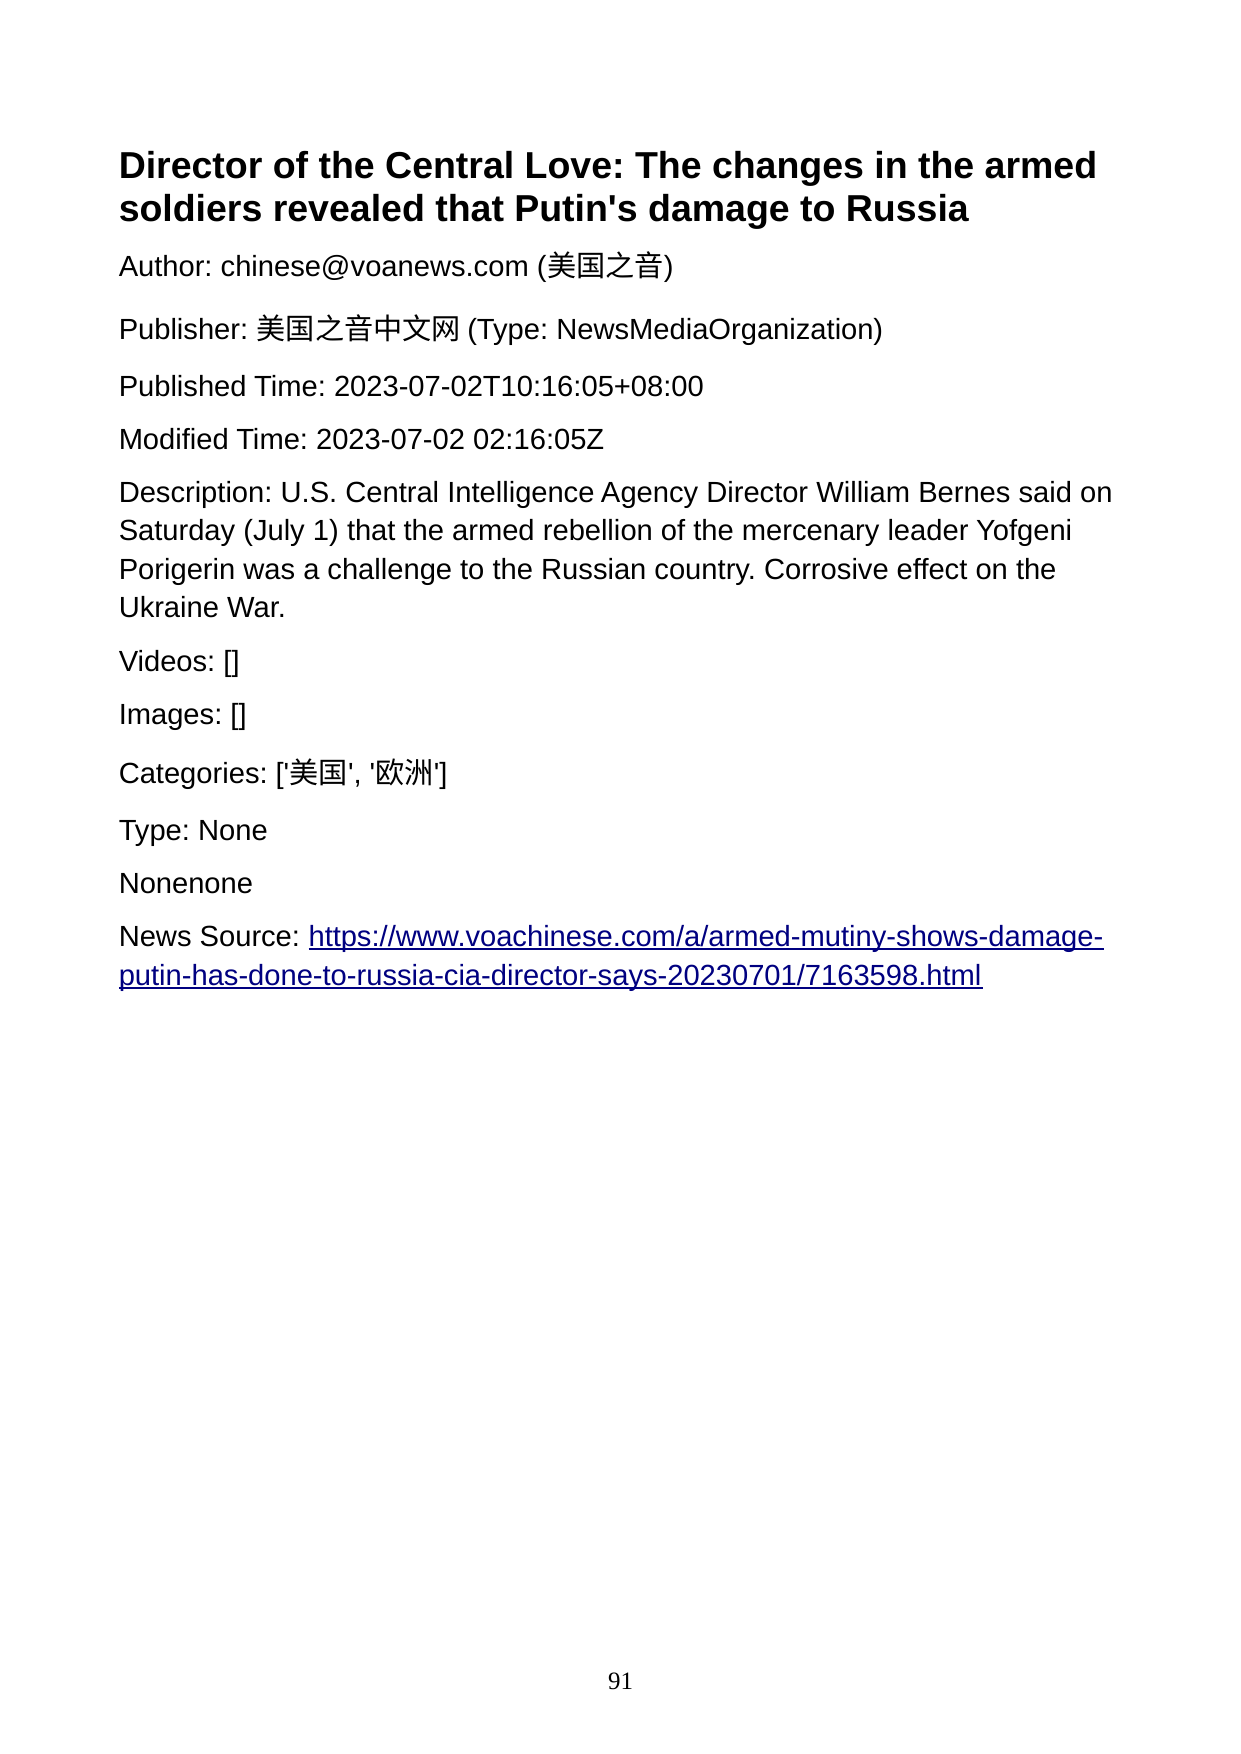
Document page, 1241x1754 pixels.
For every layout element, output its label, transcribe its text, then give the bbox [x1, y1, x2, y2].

text Publisher: 美国之音中文网 (Type: NewsMediaOrganization) [118, 305, 1122, 348]
text Author: chinese@voanews.com (美国之音) [118, 242, 1122, 284]
text News Source: https://www.voachinese.com/a/armed-mutiny-shows-damage-putin-has-done-to-russia-cia-director-says-20230701/7163598.html [118, 919, 1122, 991]
text Videos: [] [118, 643, 1122, 677]
text Description: U.S. Central Intelligence Agency Director William Bernes said on Saturday (July 1) that the armed rebellion of the mercenary leader Yofgeni Porigerin was a challenge to the Russian country. Corrosive effect on the Ukraine War. [118, 475, 1122, 624]
text Categories: ['美国', '欧洲'] [118, 750, 1122, 792]
text Published Time: 2023-07-02T10:16:05+08:00 [118, 368, 1122, 402]
text Nonenone [118, 866, 1122, 899]
text Images: [] [118, 697, 1122, 730]
text Type: None [118, 813, 1122, 846]
text Modified Time: 2023-07-02 02:16:05Z [118, 422, 1122, 455]
subtitle Director of the Central Love: The changes in the armed soldiers revealed that Putin's damage to Russia [118, 143, 1122, 230]
